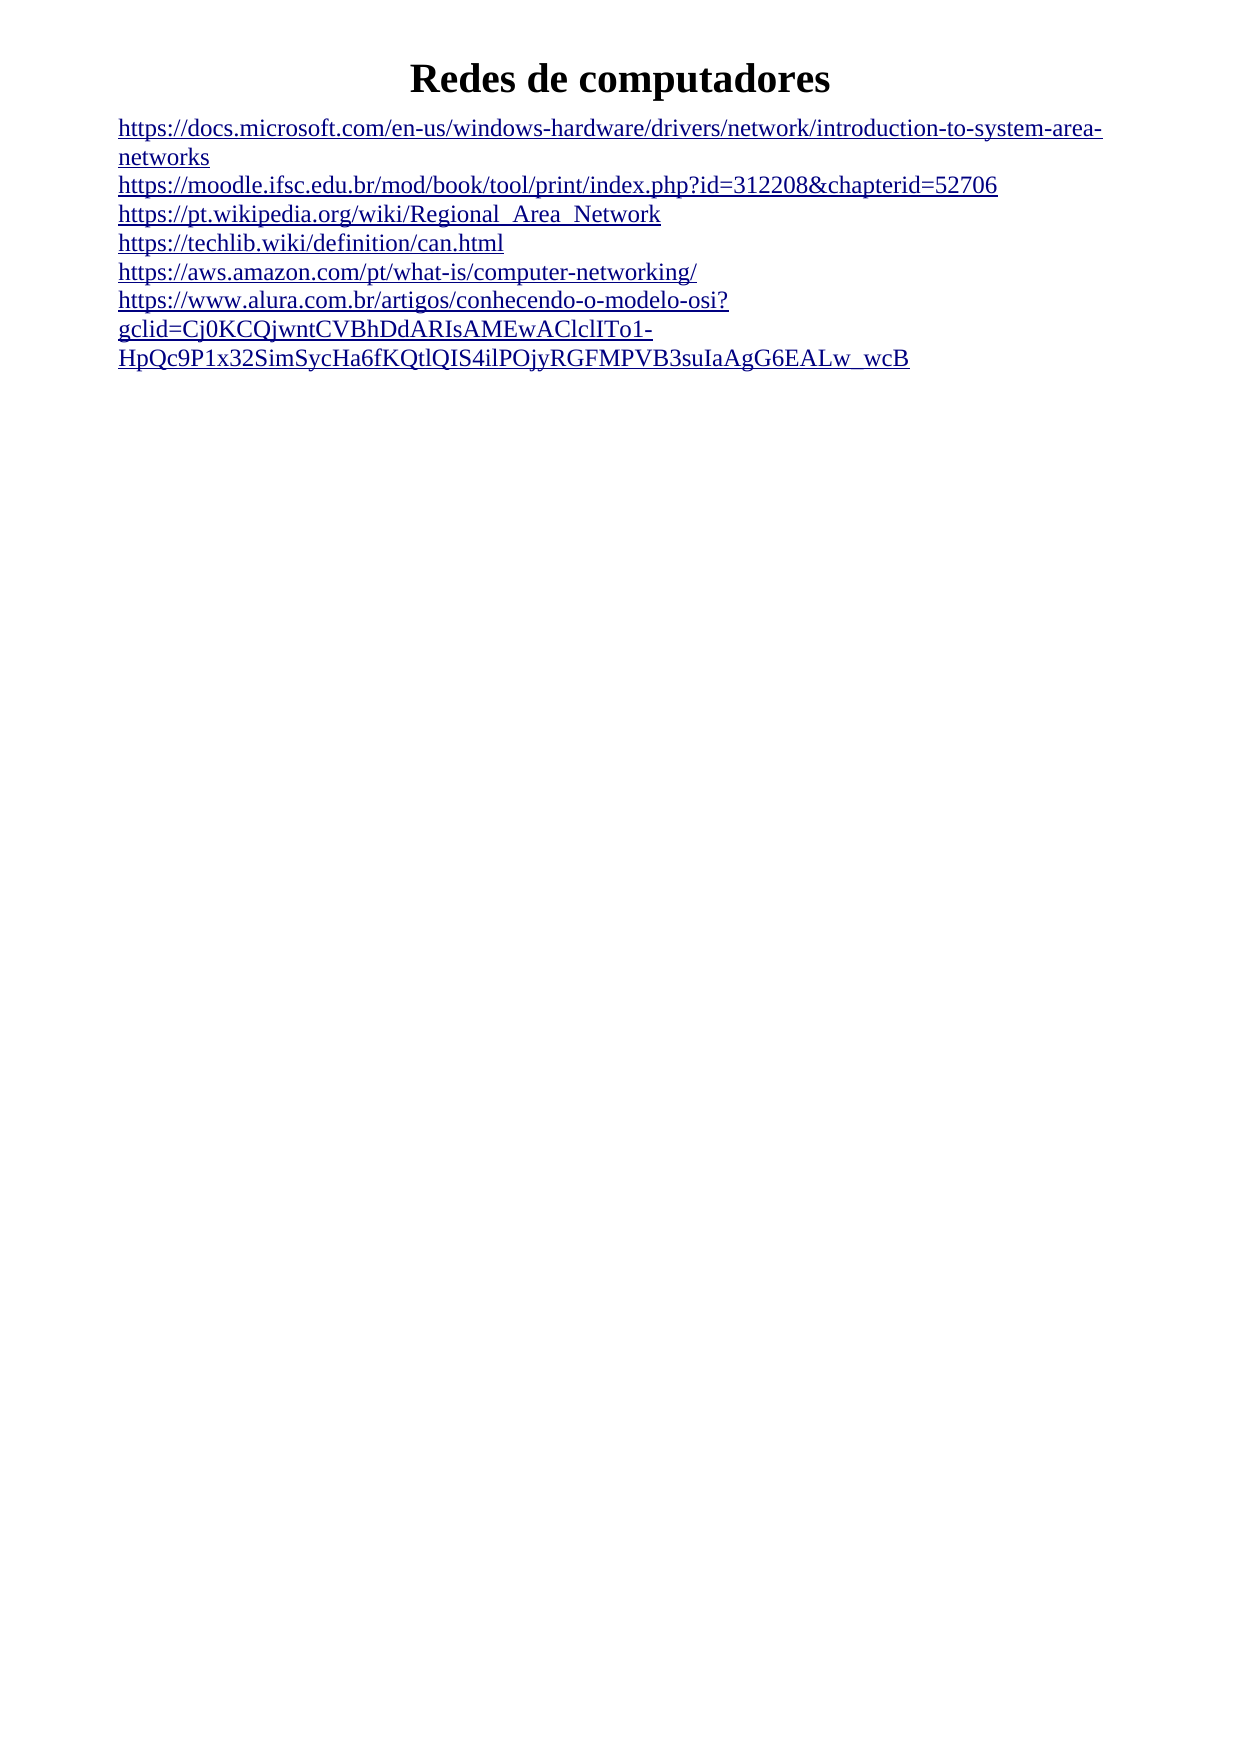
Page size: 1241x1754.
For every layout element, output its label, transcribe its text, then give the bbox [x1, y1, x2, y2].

text https://docs.microsoft.com/en-us/windows-hardware/drivers/network/introduction-to-system-area-networks [118, 113, 1122, 170]
text https://techlib.wiki/definition/can.html [118, 228, 1122, 257]
text https://pt.wikipedia.org/wiki/Regional_Area_Network [118, 199, 1122, 228]
text https://www.alura.com.br/artigos/conhecendo-o-modelo-osi?gclid=Cj0KCQjwntCVBhDdARIsAMEwAClclITo1-HpQc9P1x32SimSycHa6fKQtlQIS4ilPOjyRGFMPVB3suIaAgG6EALw_wcB [118, 285, 1122, 372]
text https://moodle.ifsc.edu.br/mod/book/tool/print/index.php?id=312208&chapterid=52706 [118, 170, 1122, 199]
text https://aws.amazon.com/pt/what-is/computer-networking/ [118, 257, 1122, 285]
